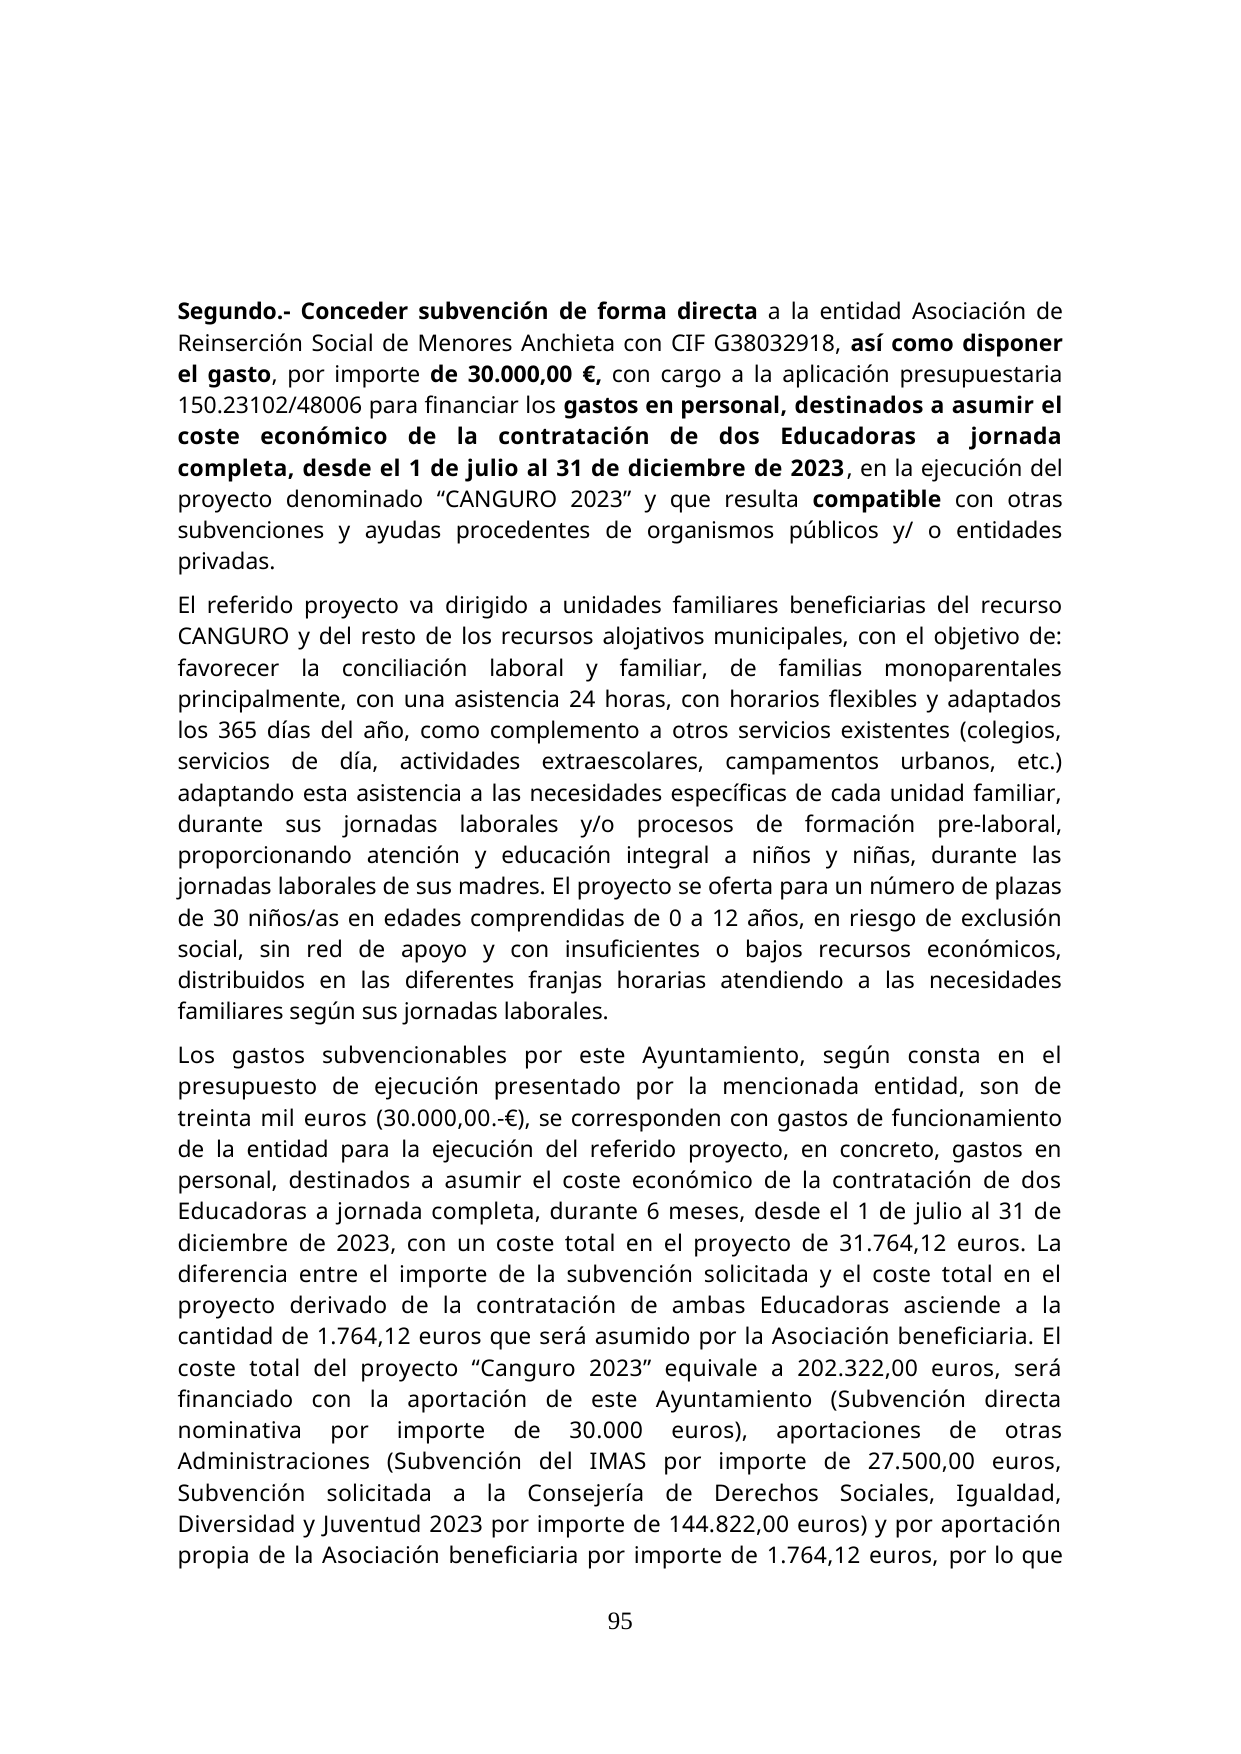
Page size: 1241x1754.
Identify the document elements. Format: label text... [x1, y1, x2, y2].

text El referido proyecto va dirigido a unidades familiares beneficiarias del recurso CANGURO y del resto de los recursos alojativos municipales, con el objetivo de: favorecer la conciliación laboral y familiar, de familias monoparentales principalmente, con una asistencia 24 horas, con horarios flexibles y adaptados los 365 días del año, como complemento a otros servicios existentes (colegios, servicios de día, actividades extraescolares, campamentos urbanos, etc.) adaptando esta asistencia a las necesidades específicas de cada unidad familiar, durante sus jornadas laborales y/o procesos de formación pre-laboral, proporcionando atención y educación integral a niños y niñas, durante las jornadas laborales de sus madres. El proyecto se oferta para un número de plazas de 30 niños/as en edades comprendidas de 0 a 12 años, en riesgo de exclusión social, sin red de apoyo y con insuficientes o bajos recursos económicos, distribuidos en las diferentes franjas horarias atendiendo a las necesidades familiares según sus jornadas laborales. [177, 589, 1063, 1026]
text Segundo.- Conceder subvención de forma directa a la entidad Asociación de Reinserción Social de Menores Anchieta con CIF G38032918, así como disponer el gasto, por importe de 30.000,00 €, con cargo a la aplicación presupuestaria 150.23102/48006 para financiar los gastos en personal, destinados a asumir el coste económico de la contratación de dos Educadoras a jornada completa, desde el 1 de julio al 31 de diciembre de 2023, en la ejecución del proyecto denominado “CANGURO 2023” y que resulta compatible con otras subvenciones y ayudas procedentes de organismos públicos y/ o entidades privadas. [177, 295, 1063, 577]
text Los gastos subvencionables por este Ayuntamiento, según consta en el presupuesto de ejecución presentado por la mencionada entidad, son de treinta mil euros (30.000,00.-€), se corresponden con gastos de funcionamiento de la entidad para la ejecución del referido proyecto, en concreto, gastos en personal, destinados a asumir el coste económico de la contratación de dos Educadoras a jornada completa, durante 6 meses, desde el 1 de julio al 31 de diciembre de 2023, con un coste total en el proyecto de 31.764,12 euros. La diferencia entre el importe de la subvención solicitada y el coste total en el proyecto derivado de la contratación de ambas Educadoras asciende a la cantidad de 1.764,12 euros que será asumido por la Asociación beneficiaria. El coste total del proyecto “Canguro 2023” equivale a 202.322,00 euros, será financiado con la aportación de este Ayuntamiento (Subvención directa nominativa por importe de 30.000 euros), aportaciones de otras Administraciones (Subvención del IMAS por importe de 27.500,00 euros, Subvención solicitada a la Consejería de Derechos Sociales, Igualdad, Diversidad y Juventud 2023 por importe de 144.822,00 euros) y por aportación propia de la Asociación beneficiaria por importe de 1.764,12 euros, por lo que [177, 1039, 1063, 1570]
